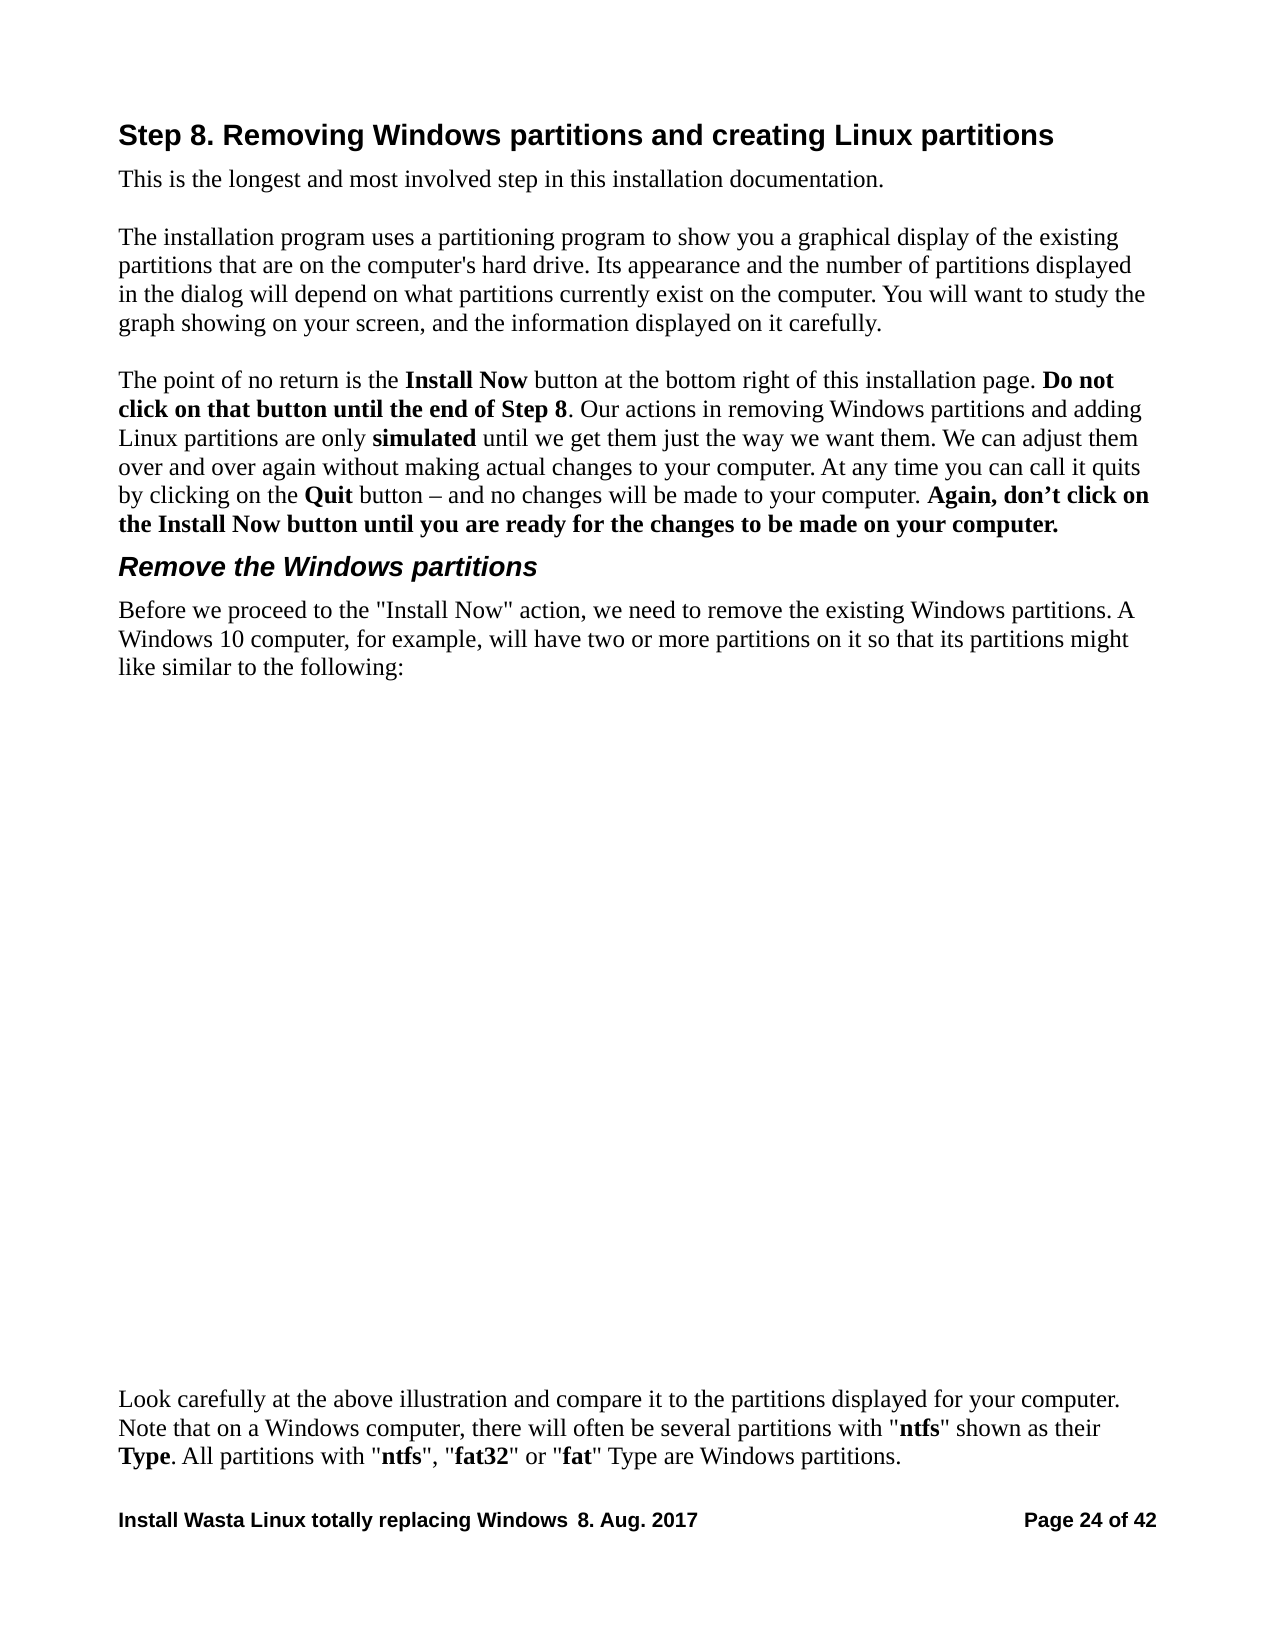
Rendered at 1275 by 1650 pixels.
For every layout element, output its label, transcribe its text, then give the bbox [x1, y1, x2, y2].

text Before we proceed to the "Install Now" action, we need to remove the existing Windows partitions. A Windows 10 computer, for example, will have two or more partitions on it so that its partitions might like similar to the following: [118, 595, 1157, 681]
text The installation program uses a partitioning program to show you a graphical display of the existing partitions that are on the computer's hard drive. Its appearance and the number of partitions displayed in the dialog will depend on what partitions currently exist on the computer. You will want to study the graph showing on your screen, and the information displayed on it carefully. [118, 222, 1157, 337]
subtitle Step 8. Removing Windows partitions and creating Linux partitions [118, 118, 1157, 152]
text This is the longest and most involved step in this installation documentation. [118, 164, 1157, 193]
subtitle Remove the Windows partitions [118, 551, 1157, 582]
text The point of no return is the Install Now button at the bottom right of this installation page. Do not click on that button until the end of Step 8. Our actions in removing Windows partitions and adding Linux partitions are only simulated until we get them just the way we want them. We can adjust them over and over again without making actual changes to your computer. At any time you can call it quits by clicking on the Quit button – and no changes will be made to your computer. Again, don’t click on the Install Now button until you are ready for the changes to be made on your computer. [118, 366, 1157, 538]
text Look carefully at the above illustration and compare it to the partitions displayed for your computer. Note that on a Windows computer, there will often be several partitions with "ntfs" shown as their Type. All partitions with "ntfs", "fat32" or "fat" Type are Windows partitions. [118, 1384, 1157, 1470]
